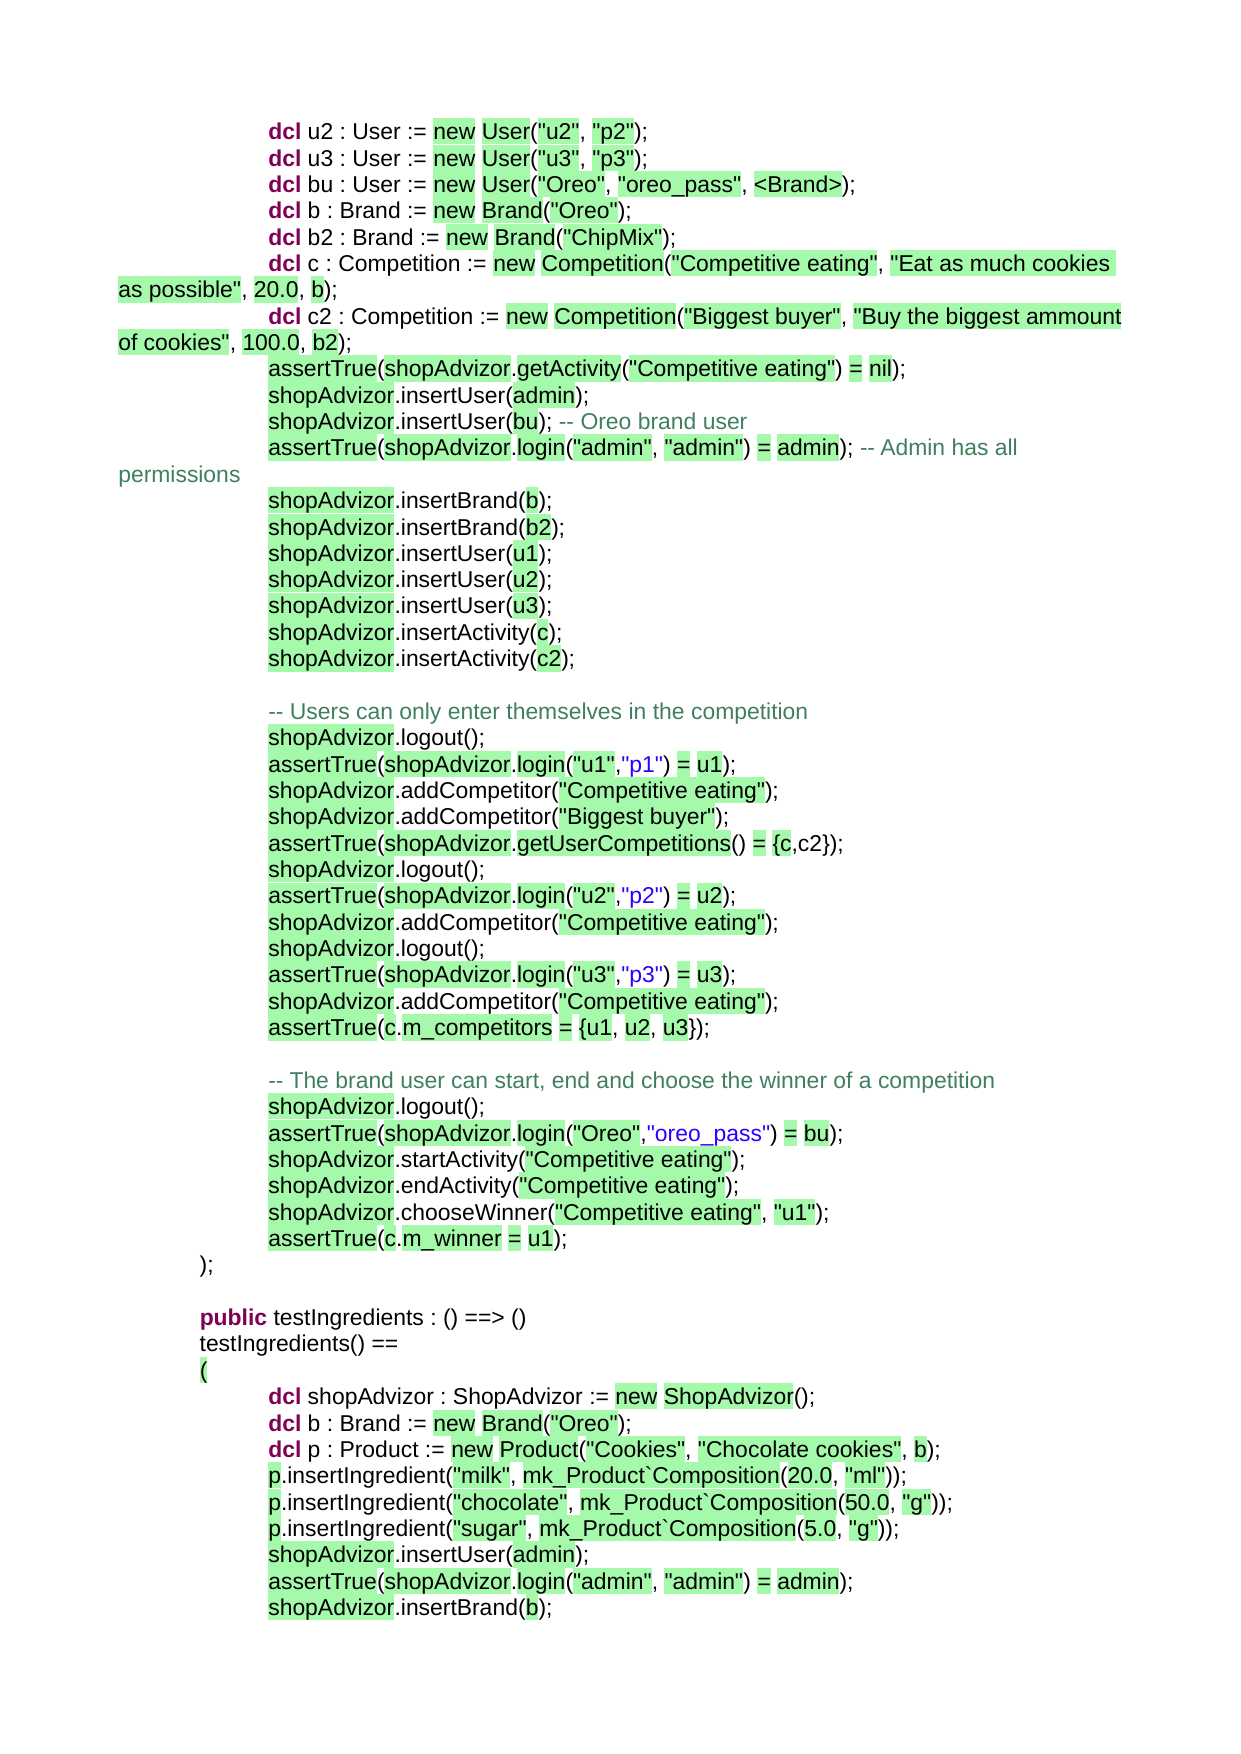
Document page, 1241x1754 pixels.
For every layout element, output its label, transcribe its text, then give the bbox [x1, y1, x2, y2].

text shopAdvizor.insertUser(u2); [118, 566, 1122, 592]
text shopAdvizor.insertUser(admin); [118, 382, 1122, 408]
text dcl c2 : Competition := new Competition("Biggest buyer", "Buy the biggest ammount of cookies", 100.0, b2); [118, 303, 1122, 355]
text shopAdvizor.logout(); [118, 935, 1122, 961]
text public testIngredients : () ==> () [118, 1304, 1122, 1330]
text dcl u2 : User := new User("u2", "p2"); [118, 118, 1122, 144]
text dcl b2 : Brand := new Brand("ChipMix"); [118, 223, 1122, 250]
text shopAdvizor.chooseWinner("Competitive eating", "u1"); [118, 1199, 1122, 1225]
text dcl c : Competition := new Competition("Competitive eating", "Eat as much cookies as possible", 20.0, b); [118, 250, 1122, 303]
text assertTrue(shopAdvizor.login("u3","p3") = u3); [118, 961, 1122, 988]
text shopAdvizor.insertBrand(b2); [118, 513, 1122, 540]
text shopAdvizor.logout(); [118, 856, 1122, 882]
text shopAdvizor.insertBrand(b); [118, 487, 1122, 513]
text p.insertIngredient("sugar", mk_Product`Composition(5.0, "g")); [118, 1515, 1122, 1541]
text dcl bu : User := new User("Oreo", "oreo_pass", <Brand>); [118, 171, 1122, 197]
text -- The brand user can start, end and choose the winner of a competition [118, 1067, 1122, 1093]
text assertTrue(shopAdvizor.login("admin", "admin") = admin); -- Admin has all permissions [118, 434, 1122, 487]
text ); [118, 1251, 1122, 1278]
text shopAdvizor.startActivity("Competitive eating"); [118, 1146, 1122, 1172]
text shopAdvizor.addCompetitor("Competitive eating"); [118, 909, 1122, 935]
text shopAdvizor.addCompetitor("Competitive eating"); [118, 777, 1122, 803]
text shopAdvizor.insertUser(u3); [118, 592, 1122, 619]
text p.insertIngredient("chocolate", mk_Product`Composition(50.0, "g")); [118, 1488, 1122, 1515]
text shopAdvizor.insertBrand(b); [118, 1594, 1122, 1620]
text ( [118, 1357, 1122, 1383]
text assertTrue(shopAdvizor.getUserCompetitions() = {c,c2}); [118, 830, 1122, 856]
text testIngredients() == [118, 1330, 1122, 1357]
text shopAdvizor.insertUser(u1); [118, 540, 1122, 566]
text dcl b : Brand := new Brand("Oreo"); [118, 197, 1122, 223]
text shopAdvizor.endActivity("Competitive eating"); [118, 1172, 1122, 1199]
text shopAdvizor.insertActivity(c2); [118, 645, 1122, 672]
text shopAdvizor.insertUser(bu); -- Oreo brand user [118, 408, 1122, 434]
text shopAdvizor.insertUser(admin); [118, 1541, 1122, 1568]
text assertTrue(shopAdvizor.login("u1","p1") = u1); [118, 751, 1122, 777]
text dcl p : Product := new Product("Cookies", "Chocolate cookies", b); [118, 1436, 1122, 1462]
text assertTrue(c.m_competitors = {u1, u2, u3}); [118, 1014, 1122, 1041]
text p.insertIngredient("milk", mk_Product`Composition(20.0, "ml")); [118, 1462, 1122, 1488]
text shopAdvizor.logout(); [118, 724, 1122, 751]
text assertTrue(shopAdvizor.login("admin", "admin") = admin); [118, 1568, 1122, 1594]
text assertTrue(shopAdvizor.login("u2","p2") = u2); [118, 882, 1122, 909]
text shopAdvizor.addCompetitor("Biggest buyer"); [118, 803, 1122, 830]
text assertTrue(shopAdvizor.getActivity("Competitive eating") = nil); [118, 355, 1122, 382]
text assertTrue(c.m_winner = u1); [118, 1225, 1122, 1251]
text shopAdvizor.insertActivity(c); [118, 619, 1122, 645]
text shopAdvizor.logout(); [118, 1093, 1122, 1119]
text dcl b : Brand := new Brand("Oreo"); [118, 1409, 1122, 1436]
text dcl shopAdvizor : ShopAdvizor := new ShopAdvizor(); [118, 1383, 1122, 1409]
text -- Users can only enter themselves in the competition [118, 698, 1122, 724]
text shopAdvizor.addCompetitor("Competitive eating"); [118, 988, 1122, 1014]
text dcl u3 : User := new User("u3", "p3"); [118, 144, 1122, 171]
text assertTrue(shopAdvizor.login("Oreo","oreo_pass") = bu); [118, 1119, 1122, 1146]
